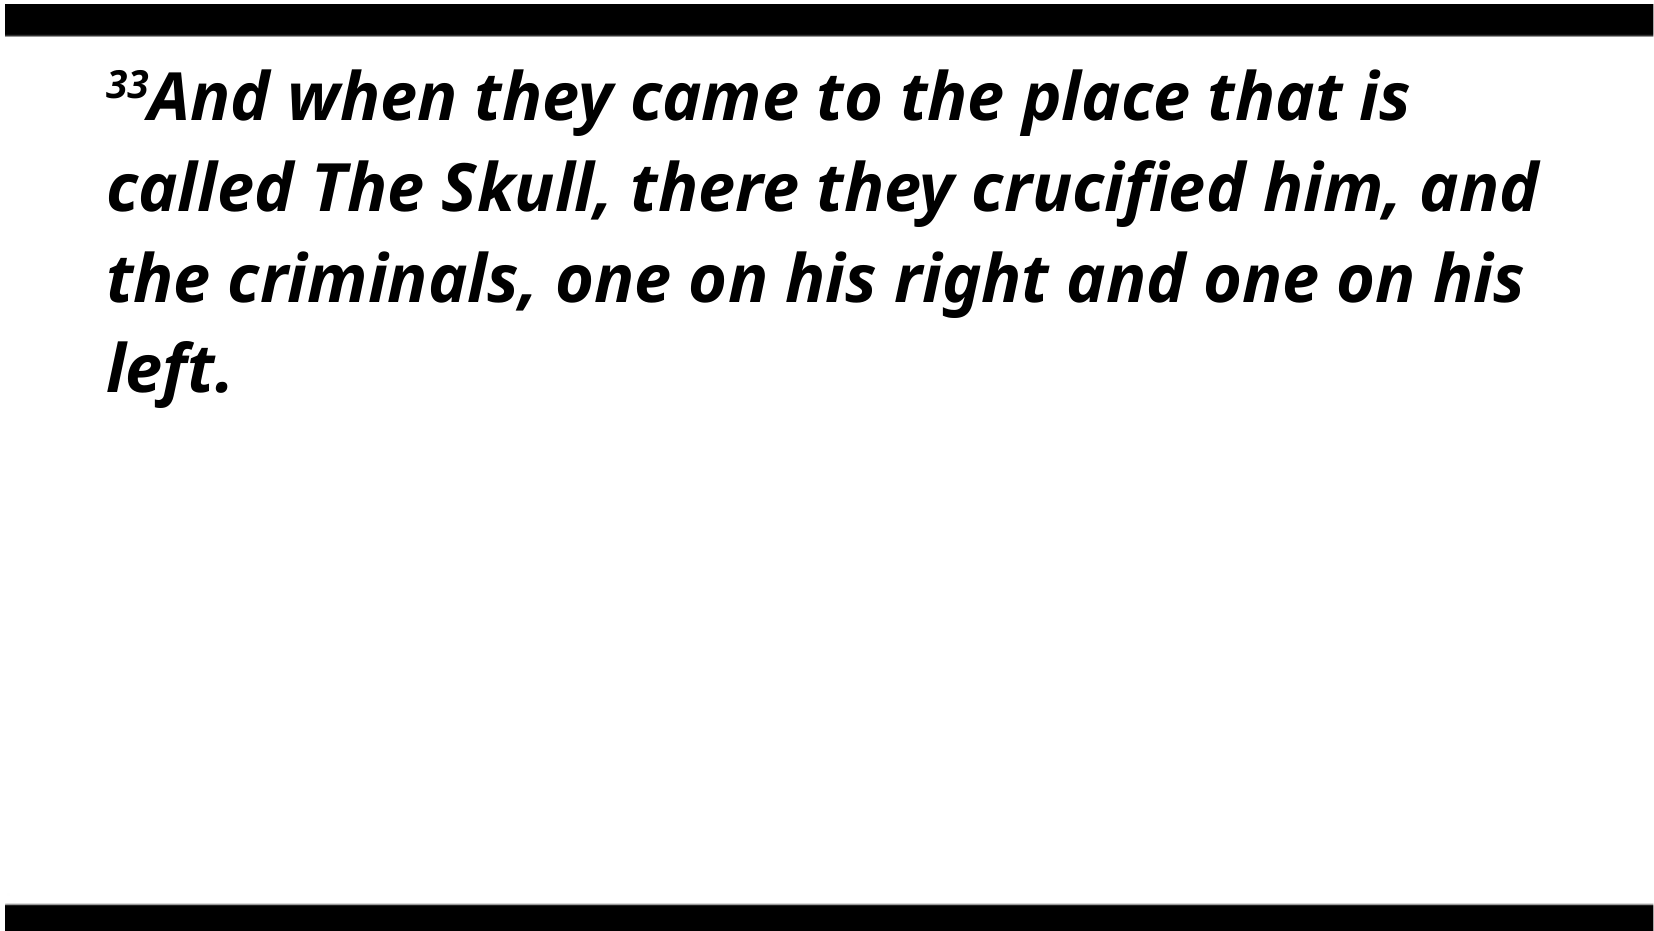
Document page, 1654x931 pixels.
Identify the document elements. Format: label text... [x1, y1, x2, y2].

text_box 33And when they came to the place that is called The Skull, there they crucified him, and the criminals, one on his right and one on his left. [91, 41, 1576, 324]
picture [5, 4, 1654, 931]
